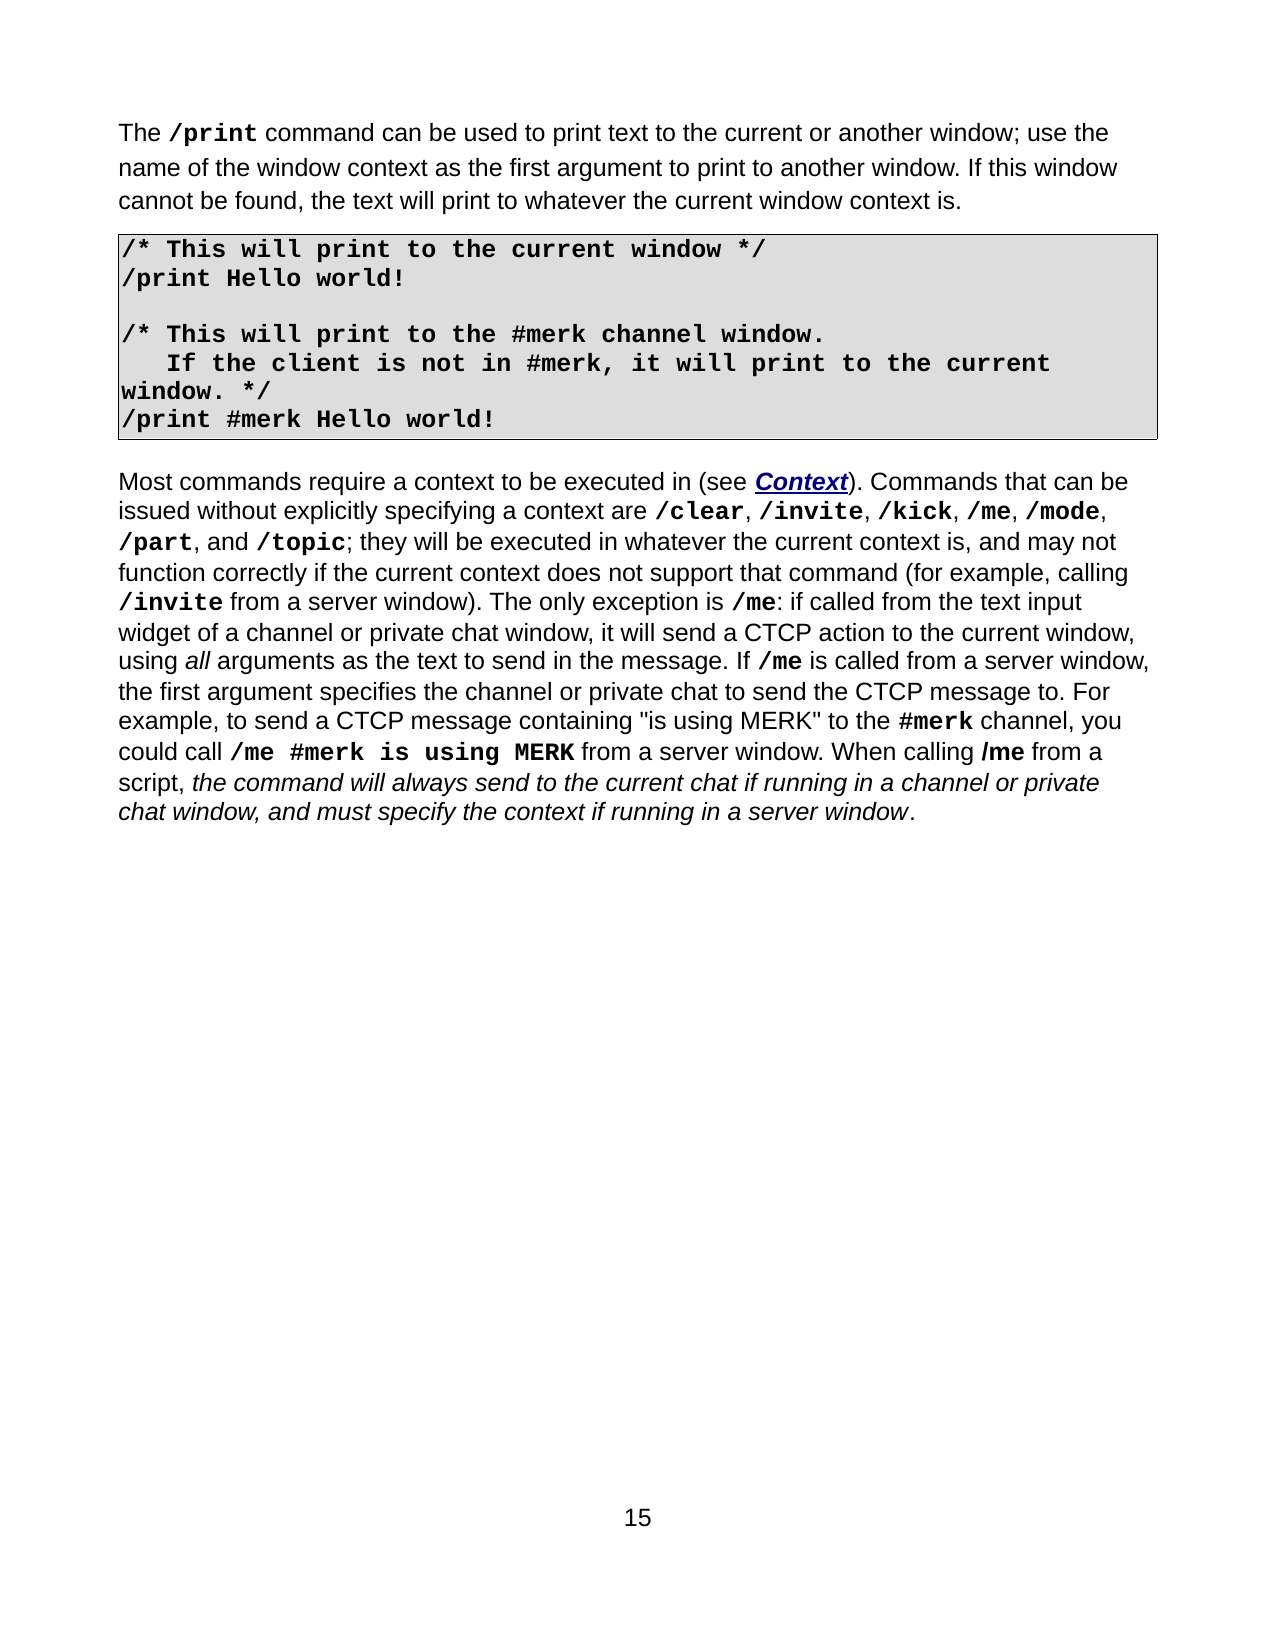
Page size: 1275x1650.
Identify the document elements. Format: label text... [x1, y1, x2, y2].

text Most commands require a context to be executed in (see Context). Commands that can be issued without explicitly specifying a context are /clear, /invite, /kick, /me, /mode, /part, and /topic; they will be executed in whatever the current context is, and may not function correctly if the current context does not support that command (for example, calling /invite from a server window). The only exception is /me: if called from the text input widget of a channel or private chat window, it will send a CTCP action to the current window, using all arguments as the text to send in the message. If /me is called from a server window, the first argument specifies the channel or private chat to send the CTCP message to. For example, to send a CTCP message containing "is using MERK" to the #merk channel, you could call /me #merk is using MERK from a server window. When calling /me from a script, the command will always send to the current chat if running in a channel or private chat window, and must specify the context if running in a server window. [118, 467, 1157, 825]
table_header /* This will print to the current window */ /print Hello world! /* This will print to the #merk channel window. If the client is not in #merk, it will print to the current window. */ /print #merk Hello world! [119, 235, 1157, 438]
text The /print command can be used to print text to the current or another window; use the name of the window context as the first argument to print to another window. If this window cannot be found, the text will print to whatever the current window context is. [118, 118, 1157, 215]
